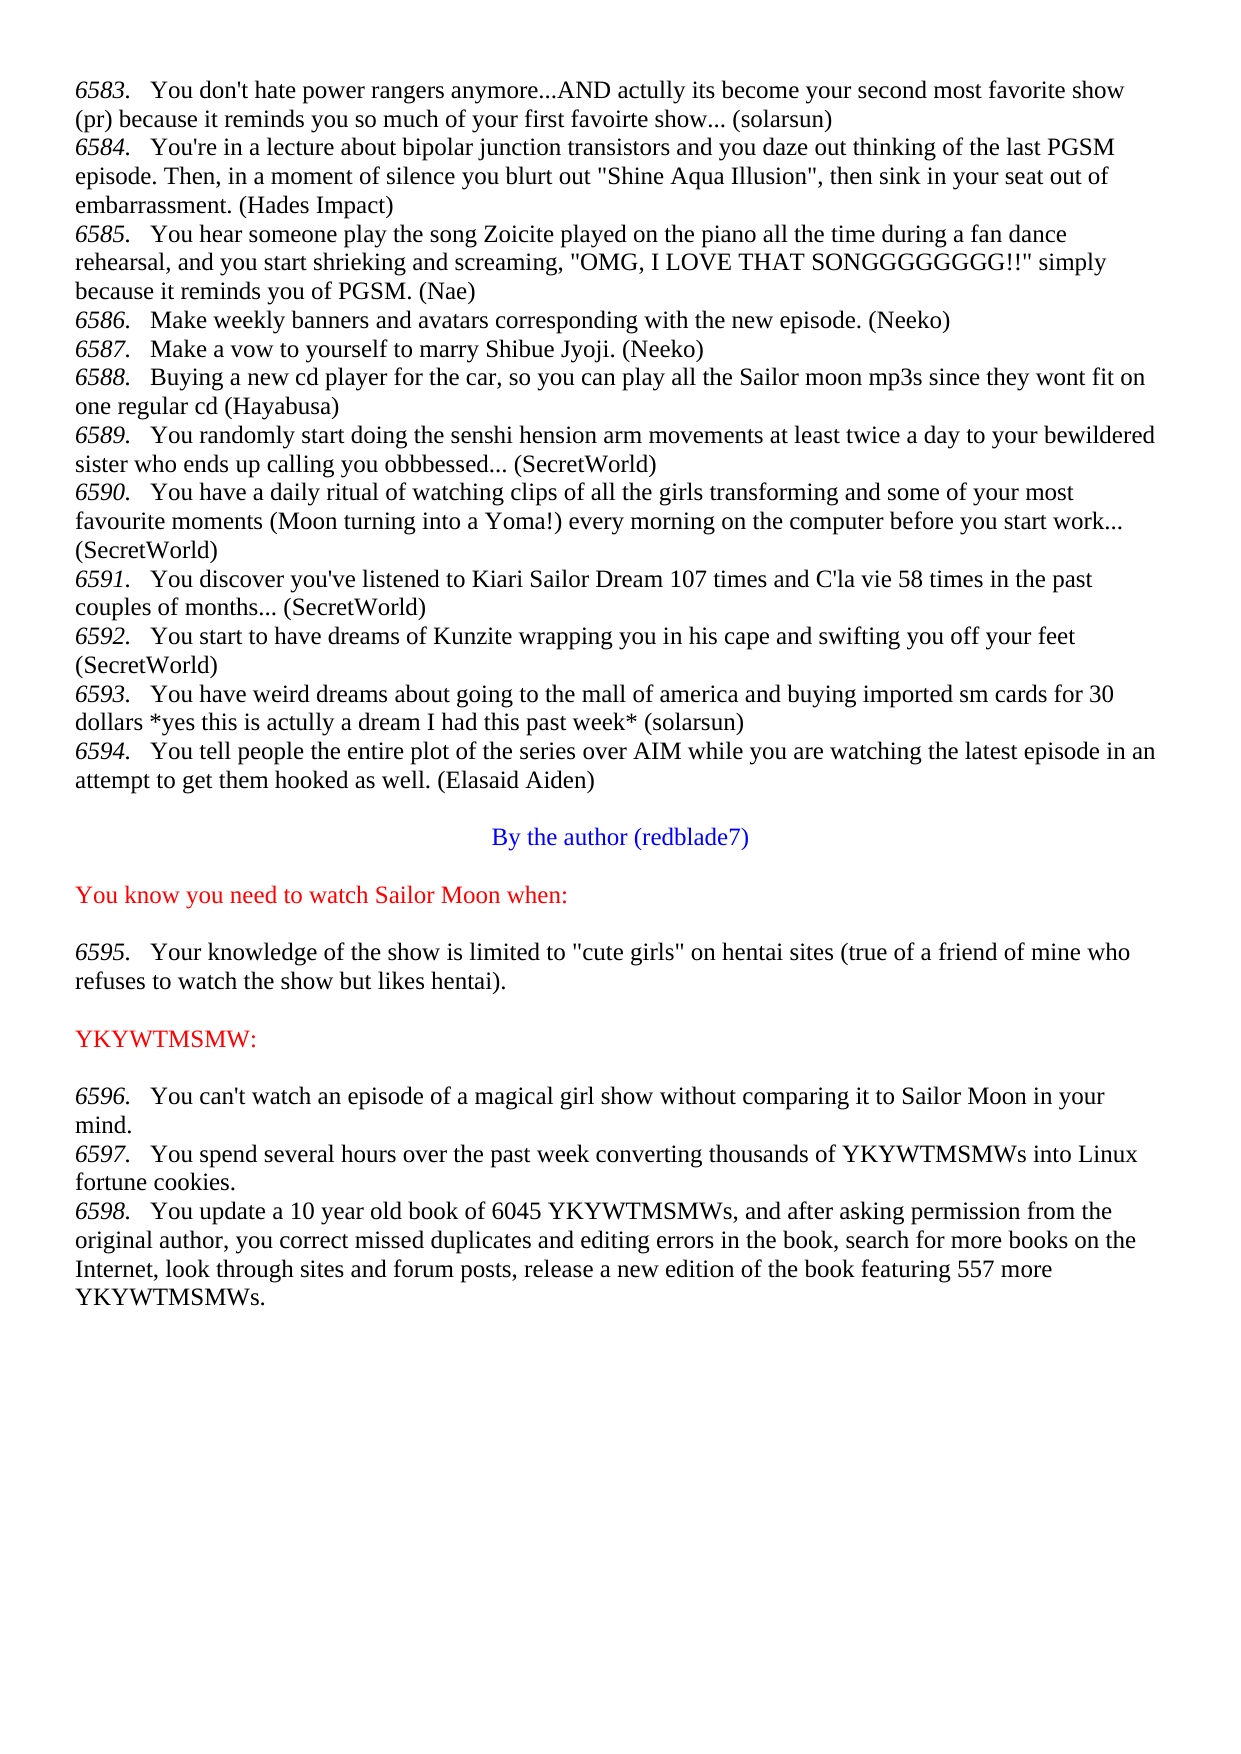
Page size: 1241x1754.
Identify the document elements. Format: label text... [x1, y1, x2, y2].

list You randomly start doing the senshi hension arm movements at least twice a day to your bewildered sister who ends up calling you obbbessed... (SecretWorld) [75, 420, 1165, 477]
text You know you need to watch Sailor Moon when: [75, 851, 1165, 909]
list You start to have dreams of Kunzite wrapping you in his cape and swifting you off your feet (SecretWorld) [75, 621, 1165, 679]
list You tell people the entire plot of the series over AIM while you are watching the latest episode in an attempt to get them hooked as well. (Elasaid Aiden) [75, 736, 1165, 794]
list Make weekly banners and avatars corresponding with the new episode. (Neeko) [75, 305, 1165, 334]
list Make a vow to yourself to marry Shibue Jyoji. (Neeko) [75, 334, 1165, 362]
list You have a daily ritual of watching clips of all the girls transforming and some of your most favourite moments (Moon turning into a Yoma!) every morning on the computer before you start work... (SecretWorld) [75, 477, 1165, 564]
list You're in a lecture about bipolar junction transistors and you daze out thinking of the last PGSM episode. Then, in a moment of silence you blurt out "Shine Aqua Illusion", then sink in your seat out of embarrassment. (Hades Impact) [75, 132, 1165, 219]
text By the author (redblade7) [75, 822, 1165, 851]
list You spend several hours over the past week converting thousands of YKYWTMSMWs into Linux fortune cookies. [75, 1139, 1165, 1196]
list Buying a new cd player for the car, so you can play all the Sailor moon mp3s since they wont fit on one regular cd (Hayabusa) [75, 362, 1165, 420]
list You can't watch an episode of a magical girl show without comparing it to Sailor Moon in your mind. [75, 1081, 1165, 1139]
list You don't hate power rangers anymore...AND actully its become your second most favorite show (pr) because it reminds you so much of your first favoirte show... (solarsun) [75, 75, 1165, 132]
list You discover you've listened to Kiari Sailor Dream 107 times and C'la vie 58 times in the past couples of months... (SecretWorld) [75, 564, 1165, 621]
list You have weird dreams about going to the mall of america and buying imported sm cards for 30 dollars *yes this is actully a dream I had this past week* (solarsun) [75, 679, 1165, 736]
text YKYWTMSMW: [75, 1024, 1165, 1052]
list Your knowledge of the show is limited to "cute girls" on hentai sites (true of a friend of mine who refuses to watch the show but likes hentai). [75, 937, 1165, 995]
list You hear someone play the song Zoicite played on the piano all the time during a fan dance rehearsal, and you start shrieking and screaming, "OMG, I LOVE THAT SONGGGGGGGG!!" simply because it reminds you of PGSM. (Nae) [75, 219, 1165, 305]
list You update a 10 year old book of 6045 YKYWTMSMWs, and after asking permission from the original author, you correct missed duplicates and editing errors in the book, search for more books on the Internet, look through sites and forum posts, release a new edition of the book featuring 557 more YKYWTMSMWs. [75, 1196, 1165, 1311]
